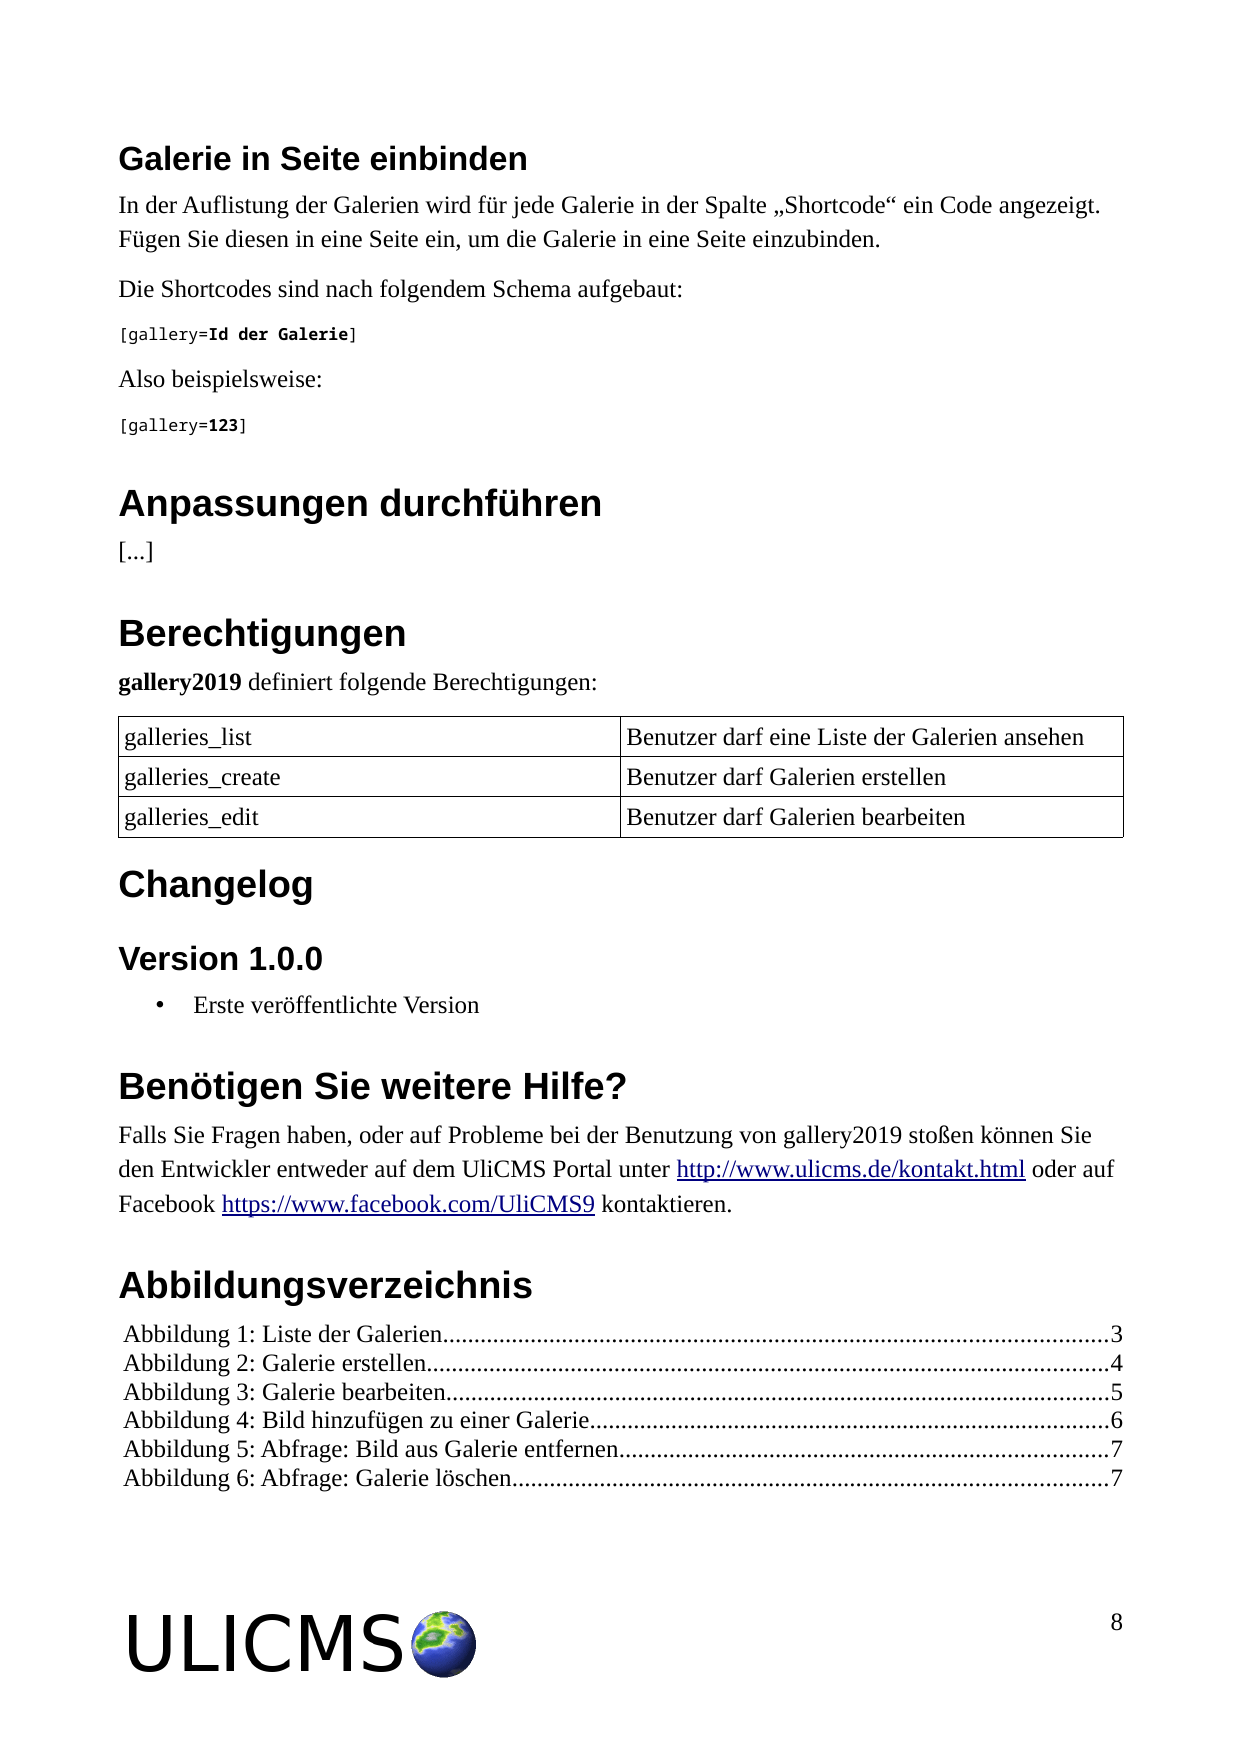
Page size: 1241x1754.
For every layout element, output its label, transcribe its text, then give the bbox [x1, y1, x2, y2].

text Abbildung 6: Abfrage: Galerie löschen 7 [118, 1463, 1123, 1492]
table_header galleries_list [119, 717, 620, 756]
text [gallery=123] [118, 413, 1123, 436]
text Die Shortcodes sind nach folgendem Schema aufgebaut: [118, 274, 1123, 302]
table_cell galleries_create [119, 757, 620, 796]
text gallery2019 definiert folgende Berechtigungen: [118, 667, 1123, 695]
subtitle Galerie in Seite einbinden [118, 139, 1123, 178]
subtitle Abbildungsverzeichnis [118, 1263, 1123, 1307]
text Abbildung 4: Bild hinzufügen zu einer Galerie 6 [118, 1406, 1123, 1434]
table_cell Benutzer darf Galerien erstellen [621, 757, 1123, 796]
table_cell Benutzer darf Galerien bearbeiten [621, 797, 1123, 837]
subtitle Berechtigungen [118, 611, 1123, 654]
table_header Benutzer darf eine Liste der Galerien ansehen [621, 717, 1123, 756]
text [gallery=Id der Galerie] [118, 323, 1123, 345]
picture [118, 1607, 479, 1681]
text Also beispielsweise: [118, 364, 1123, 393]
text Falls Sie Fragen haben, oder auf Probleme bei der Benutzung von gallery2019 stoßen können Sie den Entwickler entweder auf dem UliCMS Portal unter http://www.ulicms.de/kontakt.html oder auf Facebook https://www.facebook.com/UliCMS9 kontaktieren. [118, 1120, 1123, 1218]
table_cell galleries_edit [119, 797, 620, 837]
text Abbildung 1: Liste der Galerien 3 [118, 1319, 1123, 1348]
text Abbildung 5: Abfrage: Bild aus Galerie entfernen 7 [118, 1434, 1123, 1463]
text In der Auflistung der Galerien wird für jede Galerie in der Spalte „Shortcode“ ein Code angezeigt. Fügen Sie diesen in eine Seite ein, um die Galerie in eine Seite einzubinden. [118, 190, 1123, 253]
text [...] [118, 536, 1123, 565]
list Erste veröffentlichte Version [156, 990, 1123, 1019]
subtitle Anpassungen durchführen [118, 480, 1123, 524]
text Abbildung 3: Galerie bearbeiten 5 [118, 1377, 1123, 1406]
subtitle Changelog [118, 862, 1123, 905]
subtitle Version 1.0.0 [118, 939, 1123, 977]
text Abbildung 2: Galerie erstellen 4 [118, 1348, 1123, 1377]
